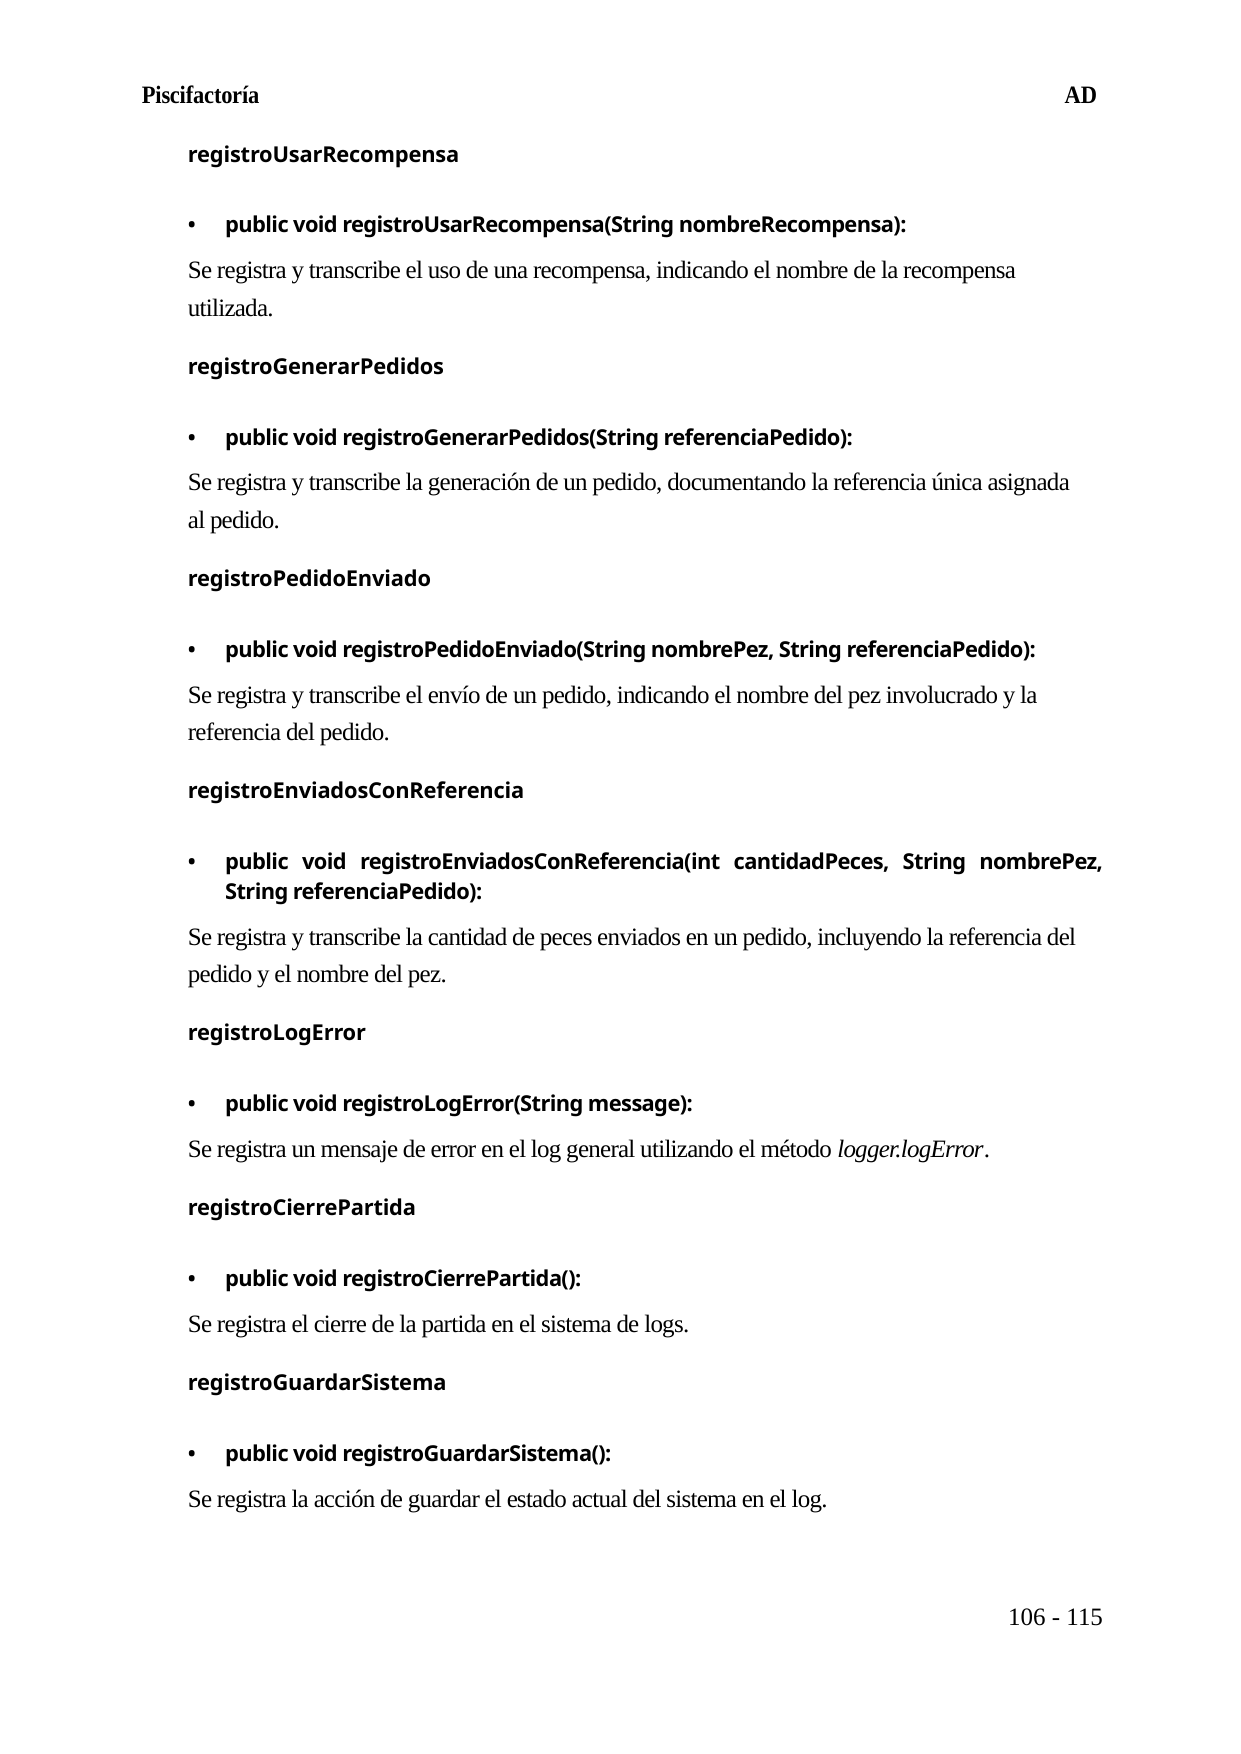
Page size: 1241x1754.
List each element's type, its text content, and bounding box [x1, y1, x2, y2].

subtitle registroUsarRecompensa [188, 139, 1103, 169]
list public void registroGenerarPedidos(String referenciaPedido): [188, 421, 1103, 451]
subtitle Se registra y transcribe la generación de un pedido, documentando la referencia única asignada al pedido. [188, 467, 1086, 533]
list public void registroGuardarSistema(): [188, 1438, 1103, 1467]
subtitle registroGenerarPedidos [188, 351, 1103, 381]
subtitle Se registra y transcribe el envío de un pedido, indicando el nombre del pez involucrado y la referencia del pedido. [188, 680, 1086, 746]
subtitle registroEnviadosConReferencia [188, 775, 1103, 805]
subtitle registroGuardarSistema [188, 1367, 1103, 1397]
list public void registroUsarRecompensa(String nombreRecompensa): [188, 209, 1103, 239]
subtitle registroPedidoEnviado [188, 563, 1103, 593]
subtitle registroCierrePartida [188, 1192, 1103, 1222]
subtitle Se registra la acción de guardar el estado actual del sistema en el log. [188, 1484, 1086, 1512]
list public void registroLogError(String message): [188, 1088, 1103, 1118]
subtitle registroLogError [188, 1017, 1103, 1047]
list public void registroCierrePartida(): [188, 1263, 1103, 1292]
list public void registroPedidoEnviado(String nombrePez, String referenciaPedido): [188, 634, 1103, 663]
subtitle Se registra un mensaje de error en el log general utilizando el método logger.logError. [188, 1134, 1086, 1163]
subtitle Se registra y transcribe el uso de una recompensa, indicando el nombre de la recompensa utilizada. [188, 255, 1086, 321]
subtitle Se registra y transcribe la cantidad de peces enviados en un pedido, incluyendo la referencia del pedido y el nombre del pez. [188, 922, 1086, 988]
list public void registroEnviadosConReferencia(int cantidadPeces, String nombrePez, String referenciaPedido): [188, 846, 1103, 905]
subtitle Se registra el cierre de la partida en el sistema de logs. [188, 1309, 1086, 1337]
